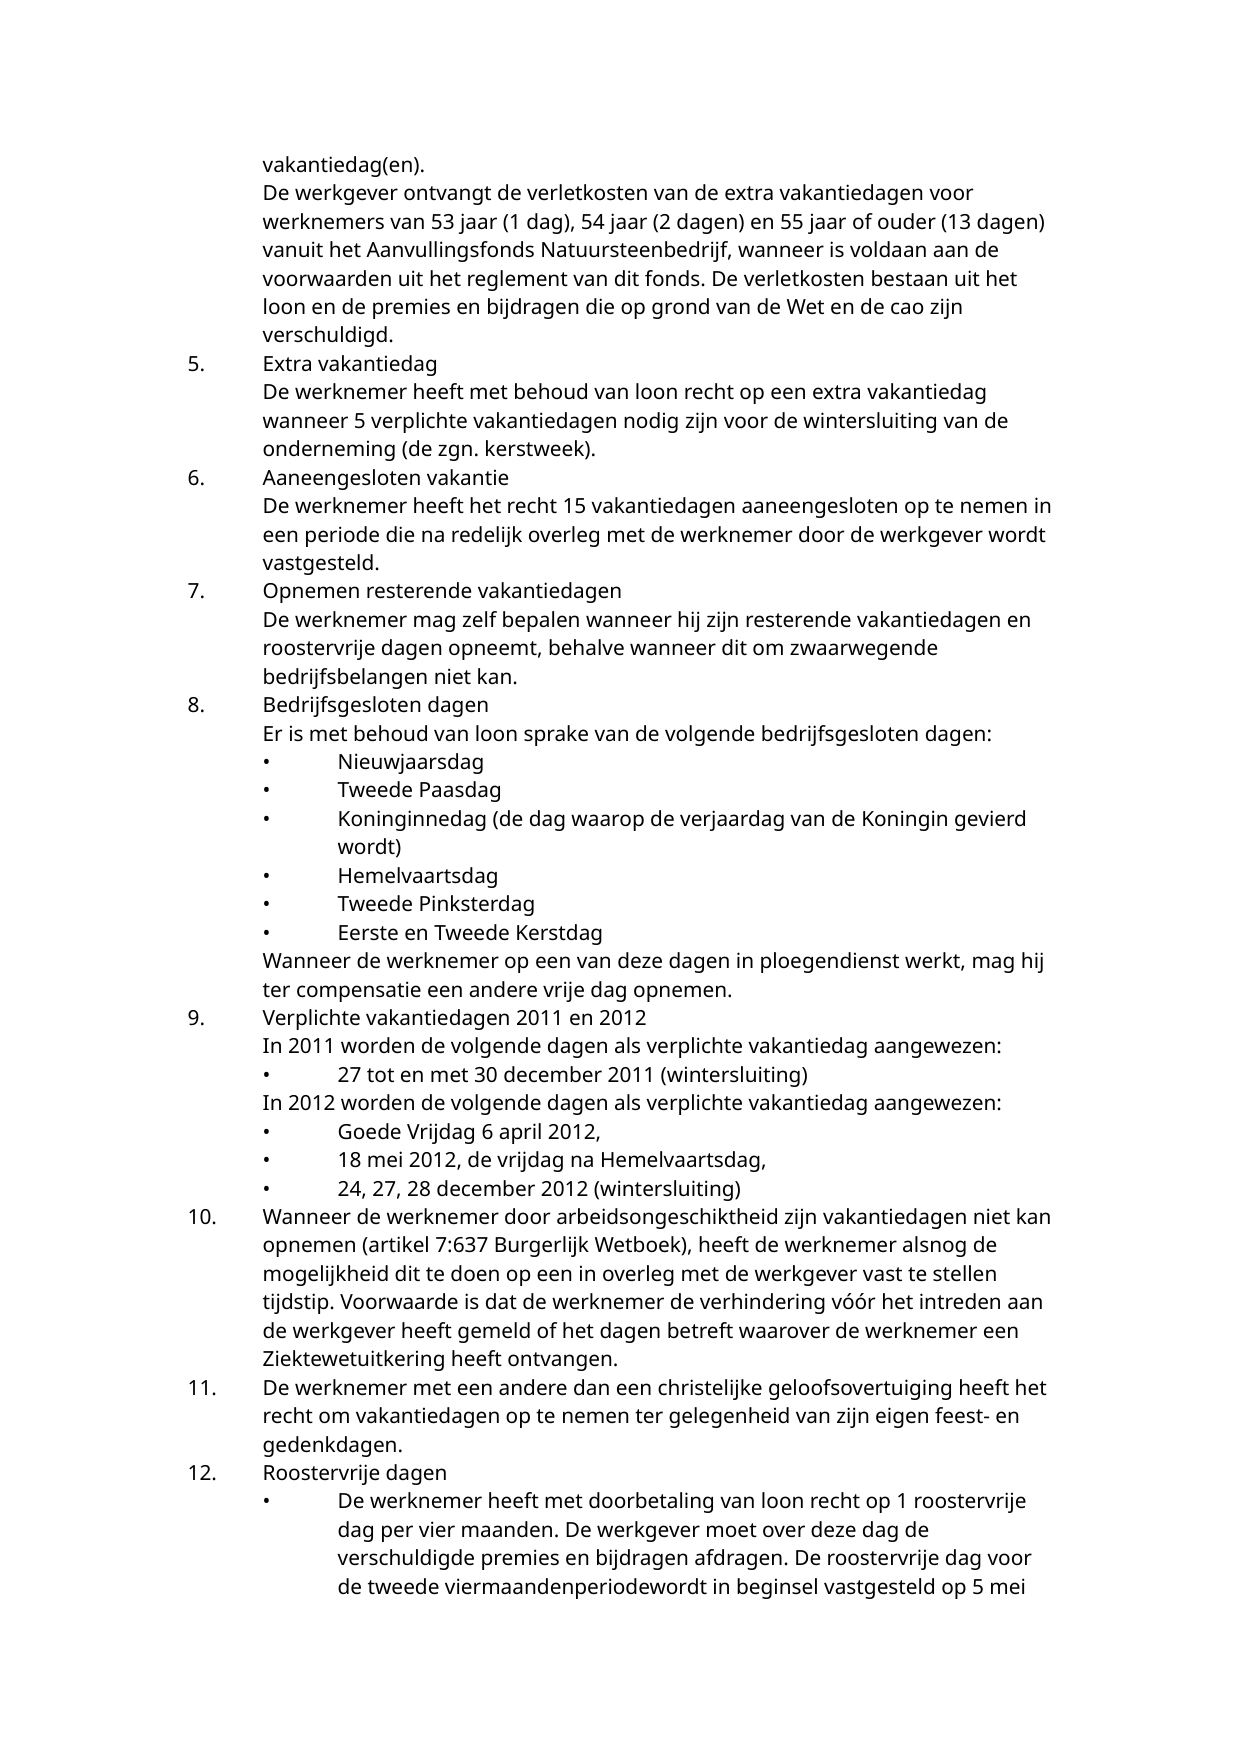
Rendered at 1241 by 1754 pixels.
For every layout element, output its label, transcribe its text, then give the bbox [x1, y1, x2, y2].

list De werkgever ontvangt de verletkosten van de extra vakantiedagen voor werknemers van 53 jaar (1 dag), 54 jaar (2 dagen) en 55 jaar of ouder (13 dagen) vanuit het Aanvullingsfonds Natuursteenbedrijf, wanneer is voldaan aan de voorwaarden uit het reglement van dit fonds. De verletkosten bestaan uit het loon en de premies en bijdragen die op grond van de Wet en de cao zijn verschuldigd. [187, 178, 1053, 349]
list Eerste en Tweede Kerstdag [262, 918, 1053, 946]
list In 2012 worden de volgende dagen als verplichte vakantiedag aangewezen: [187, 1088, 1053, 1117]
list Koninginnedag (de dag waarop de verjaardag van de Koningin gevierd wordt) [262, 804, 1053, 861]
list Bedrijfsgesloten dagen [187, 690, 1053, 719]
list De werknemer heeft het recht 15 vakantiedagen aaneengesloten op te nemen in een periode die na redelijk overleg met de werknemer door de werkgever wordt vastgesteld. [187, 491, 1053, 577]
list In 2011 worden de volgende dagen als verplichte vakantiedag aangewezen: [187, 1032, 1053, 1060]
list De werknemer met een andere dan een christelijke geloofsovertuiging heeft het recht om vakantiedagen op te nemen ter gelegenheid van zijn eigen feest- en gedenkdagen. [187, 1373, 1053, 1458]
list Aaneengesloten vakantie [187, 463, 1053, 491]
list Verplichte vakantiedagen 2011 en 2012 [187, 1003, 1053, 1032]
list De werknemer heeft met doorbetaling van loon recht op 1 roostervrije dag per vier maanden. De werkgever moet over deze dag de verschuldigde premies en bijdragen afdragen. De roostervrije dag voor de tweede viermaandenperiodewordt in beginsel vastgesteld op 5 mei [262, 1487, 1053, 1600]
list Wanneer de werknemer door arbeidsongeschiktheid zijn vakantiedagen niet kan opnemen (artikel 7:637 Burgerlijk Wetboek), heeft de werknemer alsnog de mogelijkheid dit te doen op een in overleg met de werkgever vast te stellen tijdstip. Voorwaarde is dat de werknemer de verhindering vóór het intreden aan de werkgever heeft gemeld of het dagen betreft waarover de werknemer een Ziektewetuitkering heeft ontvangen. [187, 1202, 1053, 1373]
list De werknemer mag zelf bepalen wanneer hij zijn resterende vakantiedagen en roostervrije dagen opneemt, behalve wanneer dit om zwaarwegende bedrijfsbelangen niet kan. [187, 605, 1053, 690]
list De werknemer heeft met behoud van loon recht op een extra vakantiedag wanneer 5 verplichte vakantiedagen nodig zijn voor de wintersluiting van de onderneming (de zgn. kerstweek). [187, 377, 1053, 463]
list Opnemen resterende vakantiedagen [187, 577, 1053, 605]
list 24, 27, 28 december 2012 (wintersluiting) [262, 1174, 1053, 1202]
list Roostervrije dagen [187, 1458, 1053, 1487]
list Er is met behoud van loon sprake van de volgende bedrijfsgesloten dagen: [187, 719, 1053, 747]
list 27 tot en met 30 december 2011 (wintersluiting) [262, 1060, 1053, 1088]
list Nieuwjaarsdag [262, 747, 1053, 776]
list Tweede Pinksterdag [262, 889, 1053, 918]
list vakantiedag(en). [187, 150, 1053, 178]
list Goede Vrijdag 6 april 2012, [262, 1117, 1053, 1145]
list Hemelvaartsdag [262, 861, 1053, 889]
list Extra vakantiedag [187, 349, 1053, 377]
list Tweede Paasdag [262, 776, 1053, 804]
list 18 mei 2012, de vrijdag na Hemelvaartsdag, [262, 1145, 1053, 1174]
list Wanneer de werknemer op een van deze dagen in ploegendienst werkt, mag hij ter compensatie een andere vrije dag opnemen. [187, 946, 1053, 1003]
